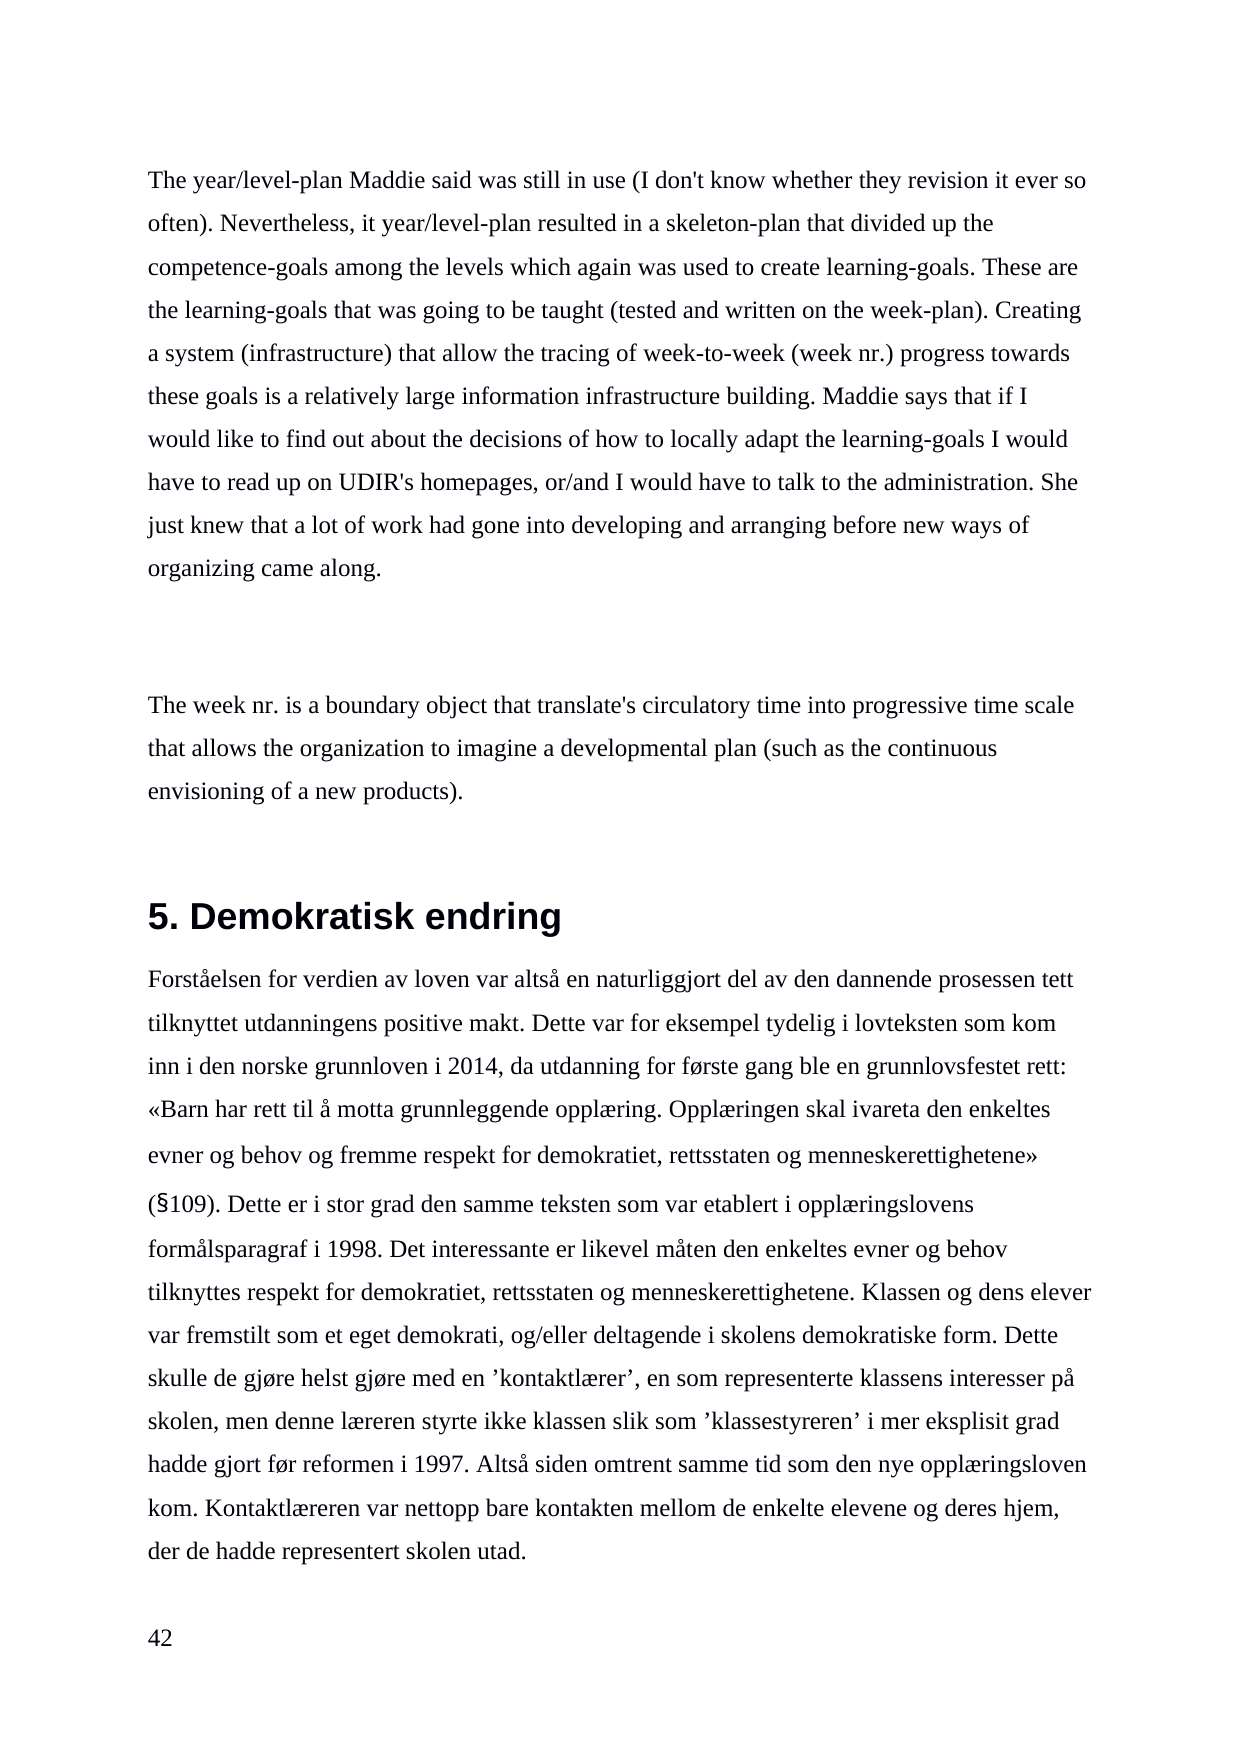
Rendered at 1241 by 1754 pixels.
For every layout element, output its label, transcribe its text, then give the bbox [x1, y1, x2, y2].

text The week nr. is a boundary object that translate's circulatory time into progressive time scale that allows the organization to imagine a developmental plan (such as the continuous envisioning of a new products). [148, 690, 1092, 805]
subtitle 5. Demokratisk endring [148, 894, 1092, 937]
text The year/level-plan Maddie said was still in use (I don't know whether they revision it ever so often). Nevertheless, it year/level-plan resulted in a skeleton-plan that divided up the competence-goals among the levels which again was used to create learning-goals. These are the learning-goals that was going to be taught (tested and written on the week-plan). Creating a system (infrastructure) that allow the tracing of week-to-week (week nr.) progress towards these goals is a relatively large information infrastructure building. Maddie says that if I would like to find out about the decisions of how to locally adapt the learning-goals I would have to read up on UDIR's homepages, or/and I would have to talk to the administration. She just knew that a lot of work had gone into developing and arranging before new ways of organizing came along. [148, 165, 1092, 582]
text Forståelsen for verdien av loven var altså en naturliggjort del av den dannende prosessen tett tilknyttet utdanningens positive makt. Dette var for eksempel tydelig i lovteksten som kom inn i den norske grunnloven i 2014, da utdanning for første gang ble en grunnlovsfestet rett: «Barn har rett til å motta grunnleggende opplæring. Opplæringen skal ivareta den enkeltes evner og behov og fremme respekt for demokratiet, rettsstaten og menneskerettighetene» (§109). Dette er i stor grad den samme teksten som var etablert i opplæringslovens formålsparagraf i 1998. Det interessante er likevel måten den enkeltes evner og behov tilknyttes respekt for demokratiet, rettsstaten og menneskerettighetene. Klassen og dens elever var fremstilt som et eget demokrati, og/eller deltagende i skolens demokratiske form. Dette skulle de gjøre helst gjøre med en ’kontaktlærer’, en som representerte klassens interesser på skolen, men denne læreren styrte ikke klassen slik som ’klassestyreren’ i mer eksplisit grad hadde gjort før reformen i 1997. Altså siden omtrent samme tid som den nye opplæringsloven kom. Kontaktlæreren var nettopp bare kontakten mellom de enkelte elevene og deres hjem, der de hadde representert skolen utad. [148, 964, 1092, 1564]
